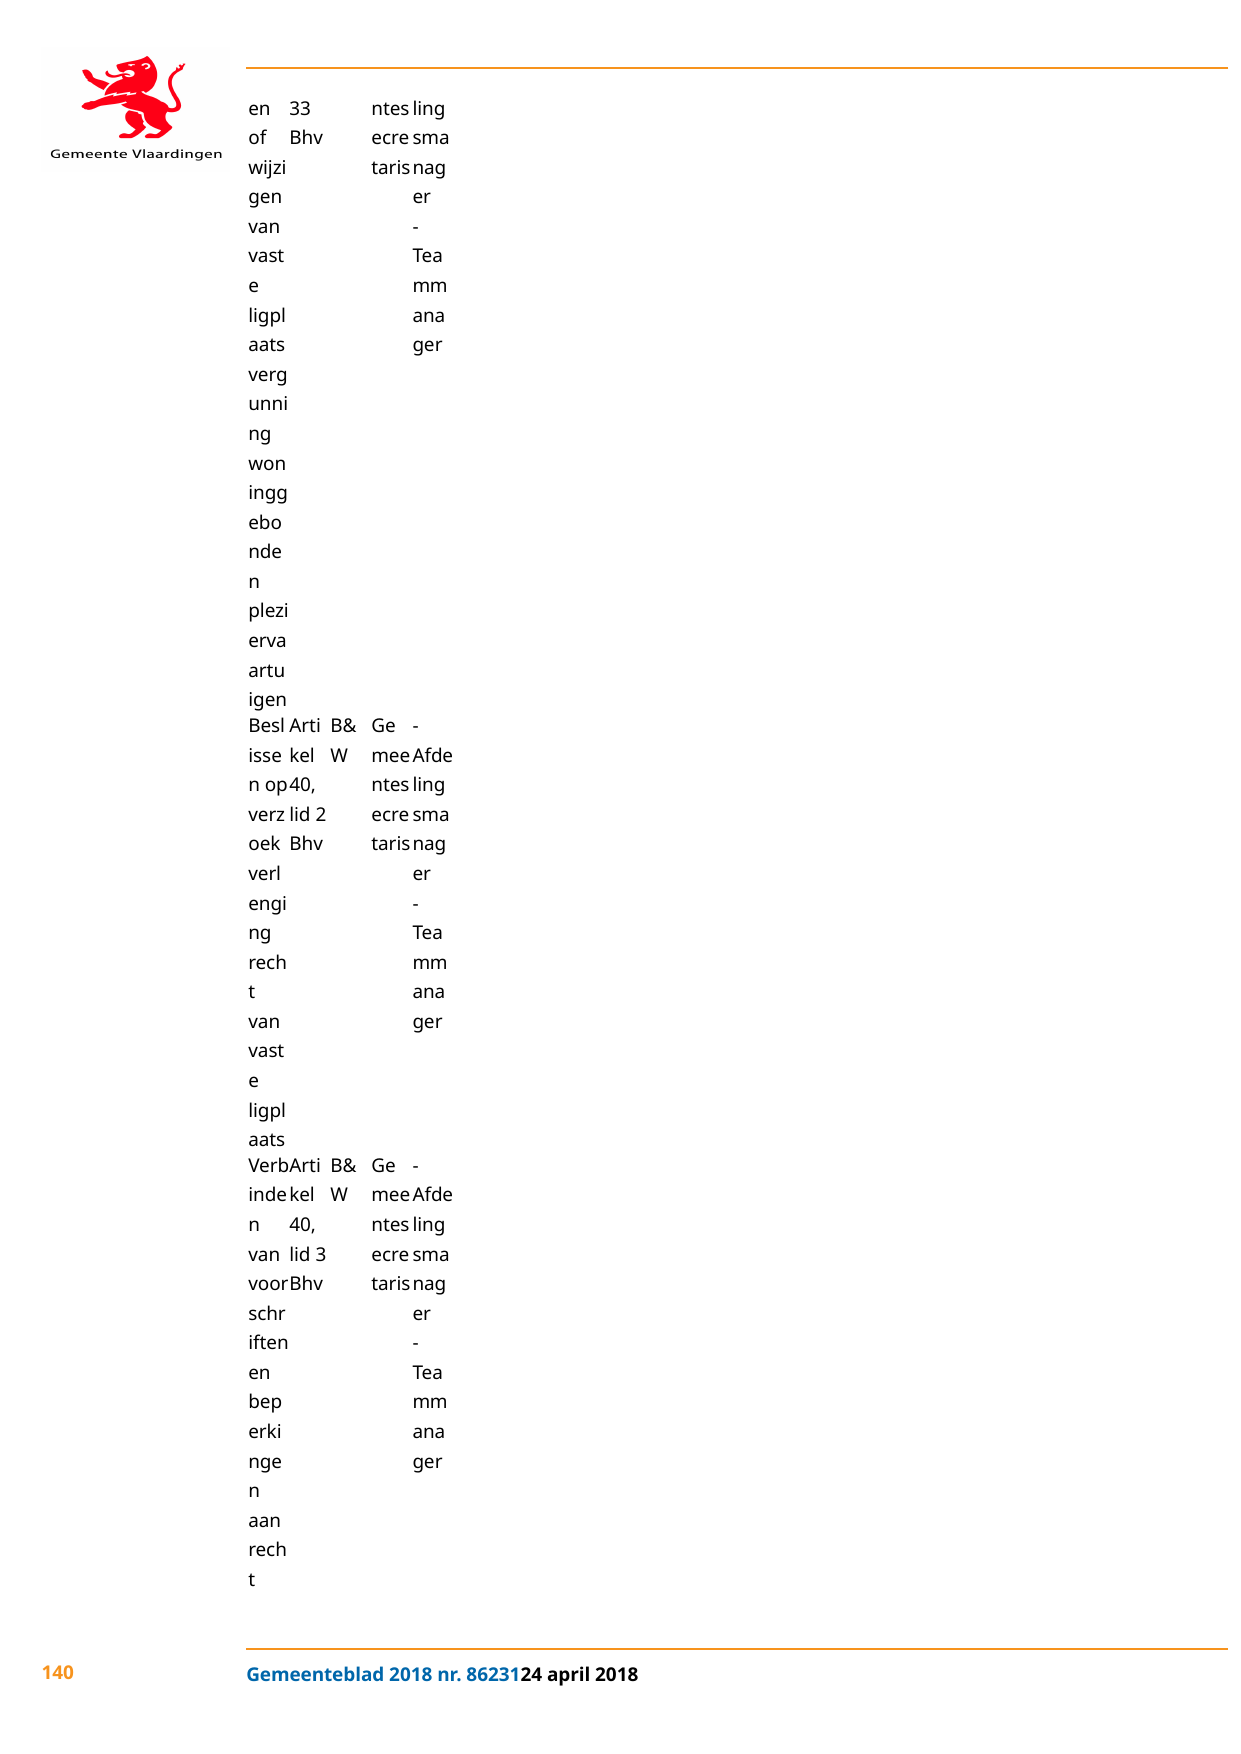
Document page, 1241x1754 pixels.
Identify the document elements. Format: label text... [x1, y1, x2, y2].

table_cell 33 Bhv [289, 95, 330, 712]
table_cell [330, 95, 371, 712]
table_cell [453, 712, 494, 1152]
table_cell lingsmanager - Teammanager [412, 95, 453, 712]
picture [41, 47, 231, 172]
table_cell B&W [330, 1152, 371, 1592]
table_cell Artikel 40, lid 2 Bhv [289, 712, 330, 1152]
table_cell en of wijzigen van vaste ligplaatsvergunning woninggebonden pleziervaartuigen [248, 95, 289, 712]
table_cell ntesecretaris [371, 95, 412, 712]
table_cell [453, 95, 494, 712]
table_cell B&W [330, 712, 371, 1152]
table_cell Artikel 40, lid 3 Bhv [289, 1152, 330, 1592]
table_cell Beslissen op verzoek verlenging recht van vaste ligplaats [248, 712, 289, 1152]
table_cell Gemeentesecretaris [371, 712, 412, 1152]
table_cell - Afdelingsmanager - Teammanager [412, 1152, 453, 1592]
table_cell [453, 1152, 494, 1592]
table_cell Verbinden van voorschriften en beperkingen aan recht [248, 1152, 289, 1592]
table_cell - Afdelingsmanager - Teammanager [412, 712, 453, 1152]
table_cell Gemeentesecretaris [371, 1152, 412, 1592]
